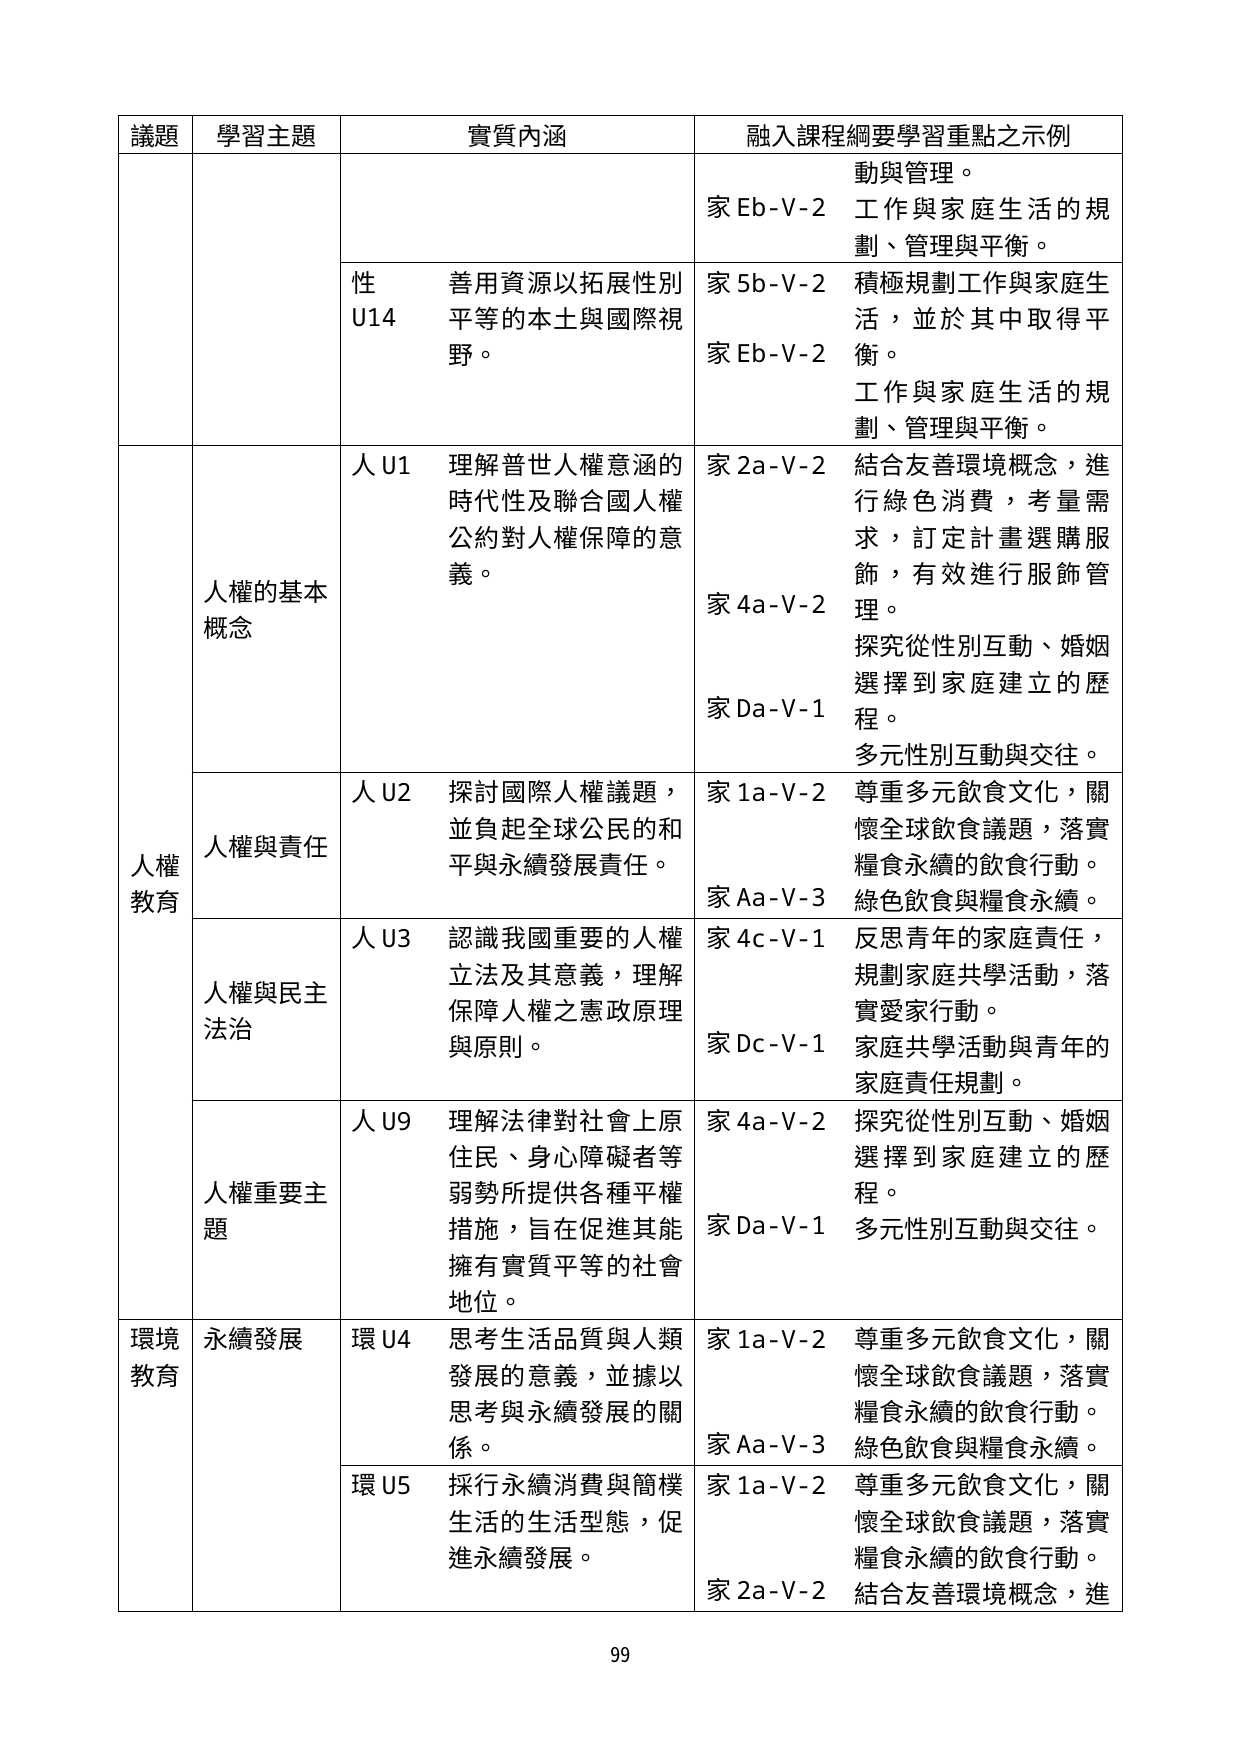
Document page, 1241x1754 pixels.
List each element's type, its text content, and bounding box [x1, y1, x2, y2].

table_cell 結合友善環境概念，進行綠色消費，考量需求，訂定計畫選購服飾，有效進行服飾管理。 探究從性別互動、婚姻選擇到家庭建立的歷程。 多元性別互動與交往。 [843, 446, 1122, 772]
table_header 學習主題 [193, 116, 340, 152]
table_cell 尊重多元飲食文化，關懷全球飲食議題，落實糧食永續的飲食行動。 綠色飲食與糧食永續。 [843, 773, 1122, 918]
table_cell 人U1 [341, 446, 437, 772]
table_header 融入課程綱要學習重點之示例 [695, 116, 1122, 152]
table_cell [341, 154, 437, 262]
table_cell 人權重要主題 [193, 1101, 340, 1319]
table_cell 家1a-V-2 家2a-V-2 [695, 1466, 843, 1611]
table_cell 認識我國重要的人權立法及其意義，理解保障人權之憲政原理與原則。 [437, 919, 694, 1100]
table_cell 永續發展 [193, 1320, 340, 1611]
table_cell 人權與民主法治 [193, 919, 340, 1100]
table_cell 人權教育 [119, 446, 192, 1319]
table_cell 人U9 [341, 1101, 437, 1319]
table_cell 家Eb-V-2 [695, 154, 843, 262]
table_cell [437, 154, 694, 262]
table_cell 家5b-V-2 家Eb-V-2 [695, 263, 843, 444]
table_cell 採行永續消費與簡樸生活的生活型態，促進永續發展。 [437, 1466, 694, 1611]
table_cell 性U14 [341, 263, 437, 444]
table_cell 尊重多元飲食文化，關懷全球飲食議題，落實糧食永續的飲食行動。 綠色飲食與糧食永續。 [843, 1320, 1122, 1465]
table_cell 理解普世人權意涵的時代性及聯合國人權公約對人權保障的意義。 [437, 446, 694, 772]
table_cell 家4c-V-1 家Dc-V-1 [695, 919, 843, 1100]
table_cell 家1a-V-2 家Aa-V-3 [695, 773, 843, 918]
table_cell 人U3 [341, 919, 437, 1100]
table_cell 人權與責任 [193, 773, 340, 918]
table_cell 反思青年的家庭責任，規劃家庭共學活動，落實愛家行動。 家庭共學活動與青年的家庭責任規劃。 [843, 919, 1122, 1100]
table_header 實質內涵 [341, 116, 694, 152]
table_cell 家2a-V-2 家4a-V-2 家Da-V-1 [695, 446, 843, 772]
table_cell 思考生活品質與人類發展的意義，並據以思考與永續發展的關係。 [437, 1320, 694, 1465]
table_cell 善用資源以拓展性別平等的本土與國際視野。 [437, 263, 694, 444]
table_cell 理解法律對社會上原住民、身心障礙者等弱勢所提供各種平權措施，旨在促進其能擁有實質平等的社會地位。 [437, 1101, 694, 1319]
table_cell 家1a-V-2 家Aa-V-3 [695, 1320, 843, 1465]
table_cell 尊重多元飲食文化，關懷全球飲食議題，落實糧食永續的飲食行動。 結合友善環境概念，進 [843, 1466, 1122, 1611]
table_cell 積極規劃工作與家庭生活，並於其中取得平衡。 工作與家庭生活的規劃、管理與平衡。 [843, 263, 1122, 444]
table_cell 動與管理。 工作與家庭生活的規劃、管理與平衡。 [843, 154, 1122, 262]
table_cell [119, 154, 192, 444]
table_cell 環U4 [341, 1320, 437, 1465]
table_cell 家4a-V-2 家Da-V-1 [695, 1101, 843, 1319]
table_cell [193, 154, 340, 444]
table_cell 人U2 [341, 773, 437, 918]
table_cell 探討國際人權議題，並負起全球公民的和平與永續發展責任。 [437, 773, 694, 918]
table_cell 探究從性別互動、婚姻選擇到家庭建立的歷程。 多元性別互動與交往。 [843, 1101, 1122, 1319]
table_cell 環境教育 [119, 1320, 192, 1611]
table_cell 環U5 [341, 1466, 437, 1611]
table_cell 人權的基本概念 [193, 446, 340, 772]
table_header 議題 [119, 116, 192, 152]
